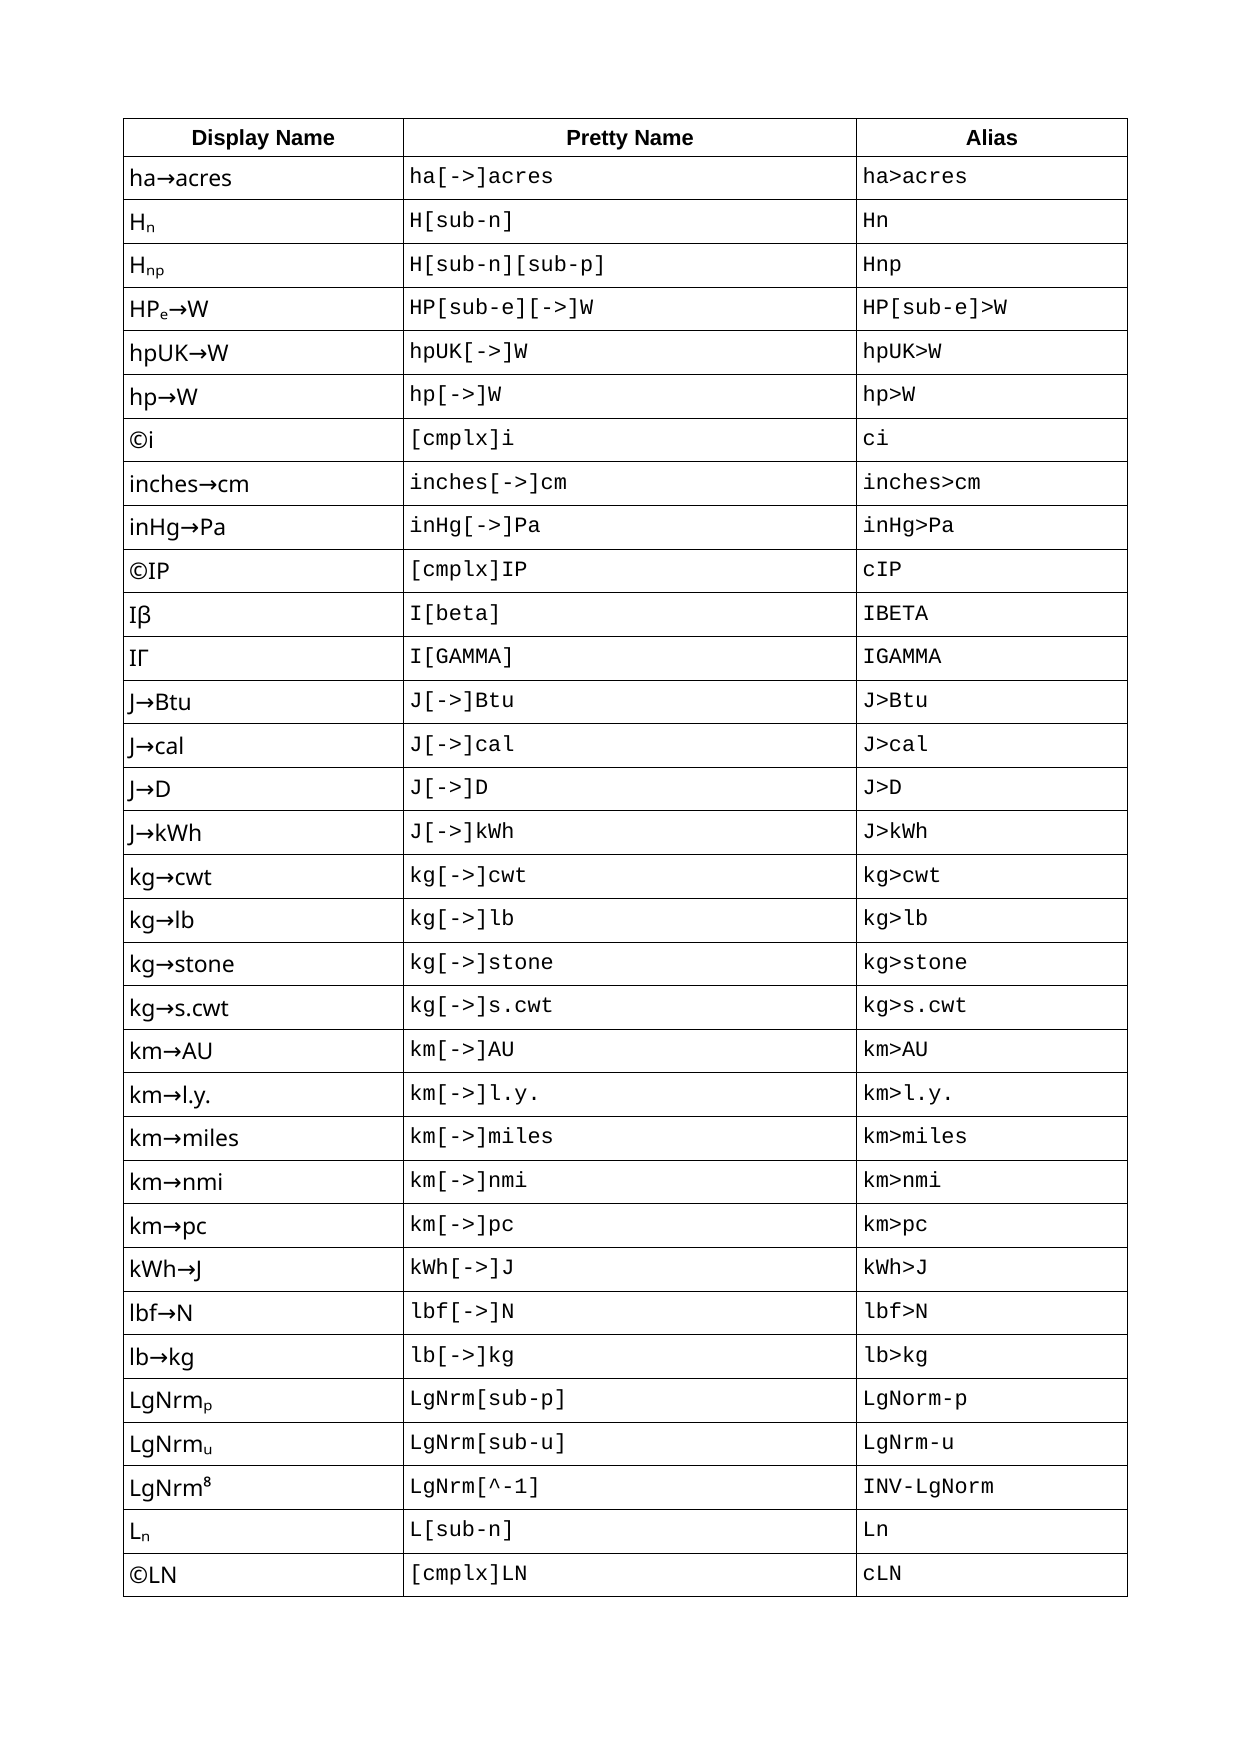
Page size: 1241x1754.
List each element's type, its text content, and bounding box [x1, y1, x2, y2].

table_cell kWh→J [124, 1248, 403, 1291]
table_cell kg[->]cwt [404, 855, 856, 898]
table_cell lb>kg [857, 1335, 1127, 1378]
table_cell inHg→Pa [124, 506, 403, 548]
table_cell J[->]kWh [404, 811, 856, 854]
table_cell ha[->]acres [404, 157, 856, 199]
table_cell km→nmi [124, 1161, 403, 1203]
table_cell [cmplx]LN [404, 1554, 856, 1596]
table_cell J[->]cal [404, 724, 856, 767]
table_cell kg[->]stone [404, 943, 856, 985]
table_cell kg[->]lb [404, 899, 856, 941]
table_cell inches>cm [857, 462, 1127, 505]
table_cell I[GAMMA] [404, 637, 856, 679]
table_header Display Name [124, 119, 403, 156]
table_cell cIP [857, 550, 1127, 592]
table_cell J>kWh [857, 811, 1127, 854]
table_cell km→AU [124, 1030, 403, 1072]
table_cell Hₙₚ [124, 244, 403, 287]
table_cell km[->]miles [404, 1117, 856, 1159]
table_cell J[->]D [404, 768, 856, 810]
table_cell L[sub-n] [404, 1510, 856, 1552]
table_cell LgNrm-u [857, 1423, 1127, 1465]
table_cell km>l.y. [857, 1073, 1127, 1116]
table_cell LgNrmᵤ [124, 1423, 403, 1465]
table_cell Hn [857, 200, 1127, 243]
table_cell J[->]Btu [404, 681, 856, 723]
table_cell inHg>Pa [857, 506, 1127, 548]
table_cell LgNrm[sub-p] [404, 1379, 856, 1421]
table_cell lbf[->]N [404, 1292, 856, 1334]
table_cell IGAMMA [857, 637, 1127, 679]
table_cell kg→lb [124, 899, 403, 941]
table_cell [cmplx]i [404, 419, 856, 461]
table_cell hp>W [857, 375, 1127, 418]
table_cell HPₑ→W [124, 288, 403, 330]
table_cell hpUK>W [857, 331, 1127, 374]
table_cell Ln [857, 1510, 1127, 1552]
table_cell km[->]AU [404, 1030, 856, 1072]
table_cell kg[->]s.cwt [404, 986, 856, 1029]
table_cell km>AU [857, 1030, 1127, 1072]
table_cell J→kWh [124, 811, 403, 854]
table_cell J→D [124, 768, 403, 810]
table_cell HP[sub-e][->]W [404, 288, 856, 330]
table_cell lbf>N [857, 1292, 1127, 1334]
table_cell H[sub-n][sub-p] [404, 244, 856, 287]
table_cell hp→W [124, 375, 403, 418]
table_cell hpUK[->]W [404, 331, 856, 374]
table_cell inches→cm [124, 462, 403, 505]
table_cell J→Btu [124, 681, 403, 723]
table_cell Lₙ [124, 1510, 403, 1552]
table_cell hp[->]W [404, 375, 856, 418]
table_cell inches[->]cm [404, 462, 856, 505]
table_cell [cmplx]IP [404, 550, 856, 592]
table_cell km→miles [124, 1117, 403, 1159]
table_cell kg>s.cwt [857, 986, 1127, 1029]
table_cell IBETA [857, 593, 1127, 636]
table_cell hpUK→W [124, 331, 403, 374]
table_cell cLN [857, 1554, 1127, 1596]
table_cell km>nmi [857, 1161, 1127, 1203]
table_cell km[->]nmi [404, 1161, 856, 1203]
table_cell IΓ [124, 637, 403, 679]
table_cell lb→kg [124, 1335, 403, 1378]
table_cell LgNrm[sub-u] [404, 1423, 856, 1465]
table_cell lbf→N [124, 1292, 403, 1334]
table_cell km→pc [124, 1204, 403, 1247]
table_cell kg→s.cwt [124, 986, 403, 1029]
table_cell LgNrm[^-1] [404, 1466, 856, 1509]
table_cell I[beta] [404, 593, 856, 636]
table_cell inHg[->]Pa [404, 506, 856, 548]
table_cell km[->]pc [404, 1204, 856, 1247]
table_cell ©IP [124, 550, 403, 592]
table_cell lb[->]kg [404, 1335, 856, 1378]
table_cell ci [857, 419, 1127, 461]
table_cell km→l.y. [124, 1073, 403, 1116]
table_cell kg→stone [124, 943, 403, 985]
table_header Pretty Name [404, 119, 856, 156]
table_cell J>Btu [857, 681, 1127, 723]
table_cell kg>stone [857, 943, 1127, 985]
table_header Alias [857, 119, 1127, 156]
table_cell kg>cwt [857, 855, 1127, 898]
table_cell km>pc [857, 1204, 1127, 1247]
table_cell J→cal [124, 724, 403, 767]
table_cell ©i [124, 419, 403, 461]
table_cell LgNorm-p [857, 1379, 1127, 1421]
table_cell kWh[->]J [404, 1248, 856, 1291]
table_cell Hnp [857, 244, 1127, 287]
table_cell LgNrmₚ [124, 1379, 403, 1421]
table_cell ha>acres [857, 157, 1127, 199]
table_cell km[->]l.y. [404, 1073, 856, 1116]
table_cell Iβ [124, 593, 403, 636]
table_cell kWh>J [857, 1248, 1127, 1291]
table_cell kg>lb [857, 899, 1127, 941]
table_cell J>cal [857, 724, 1127, 767]
table_cell ©LN [124, 1554, 403, 1596]
table_cell Hₙ [124, 200, 403, 243]
table_cell H[sub-n] [404, 200, 856, 243]
table_cell LgNrm⁸ [124, 1466, 403, 1509]
table_cell ha→acres [124, 157, 403, 199]
table_cell km>miles [857, 1117, 1127, 1159]
table_cell kg→cwt [124, 855, 403, 898]
table_cell J>D [857, 768, 1127, 810]
table_cell HP[sub-e]>W [857, 288, 1127, 330]
table_cell INV-LgNorm [857, 1466, 1127, 1509]
